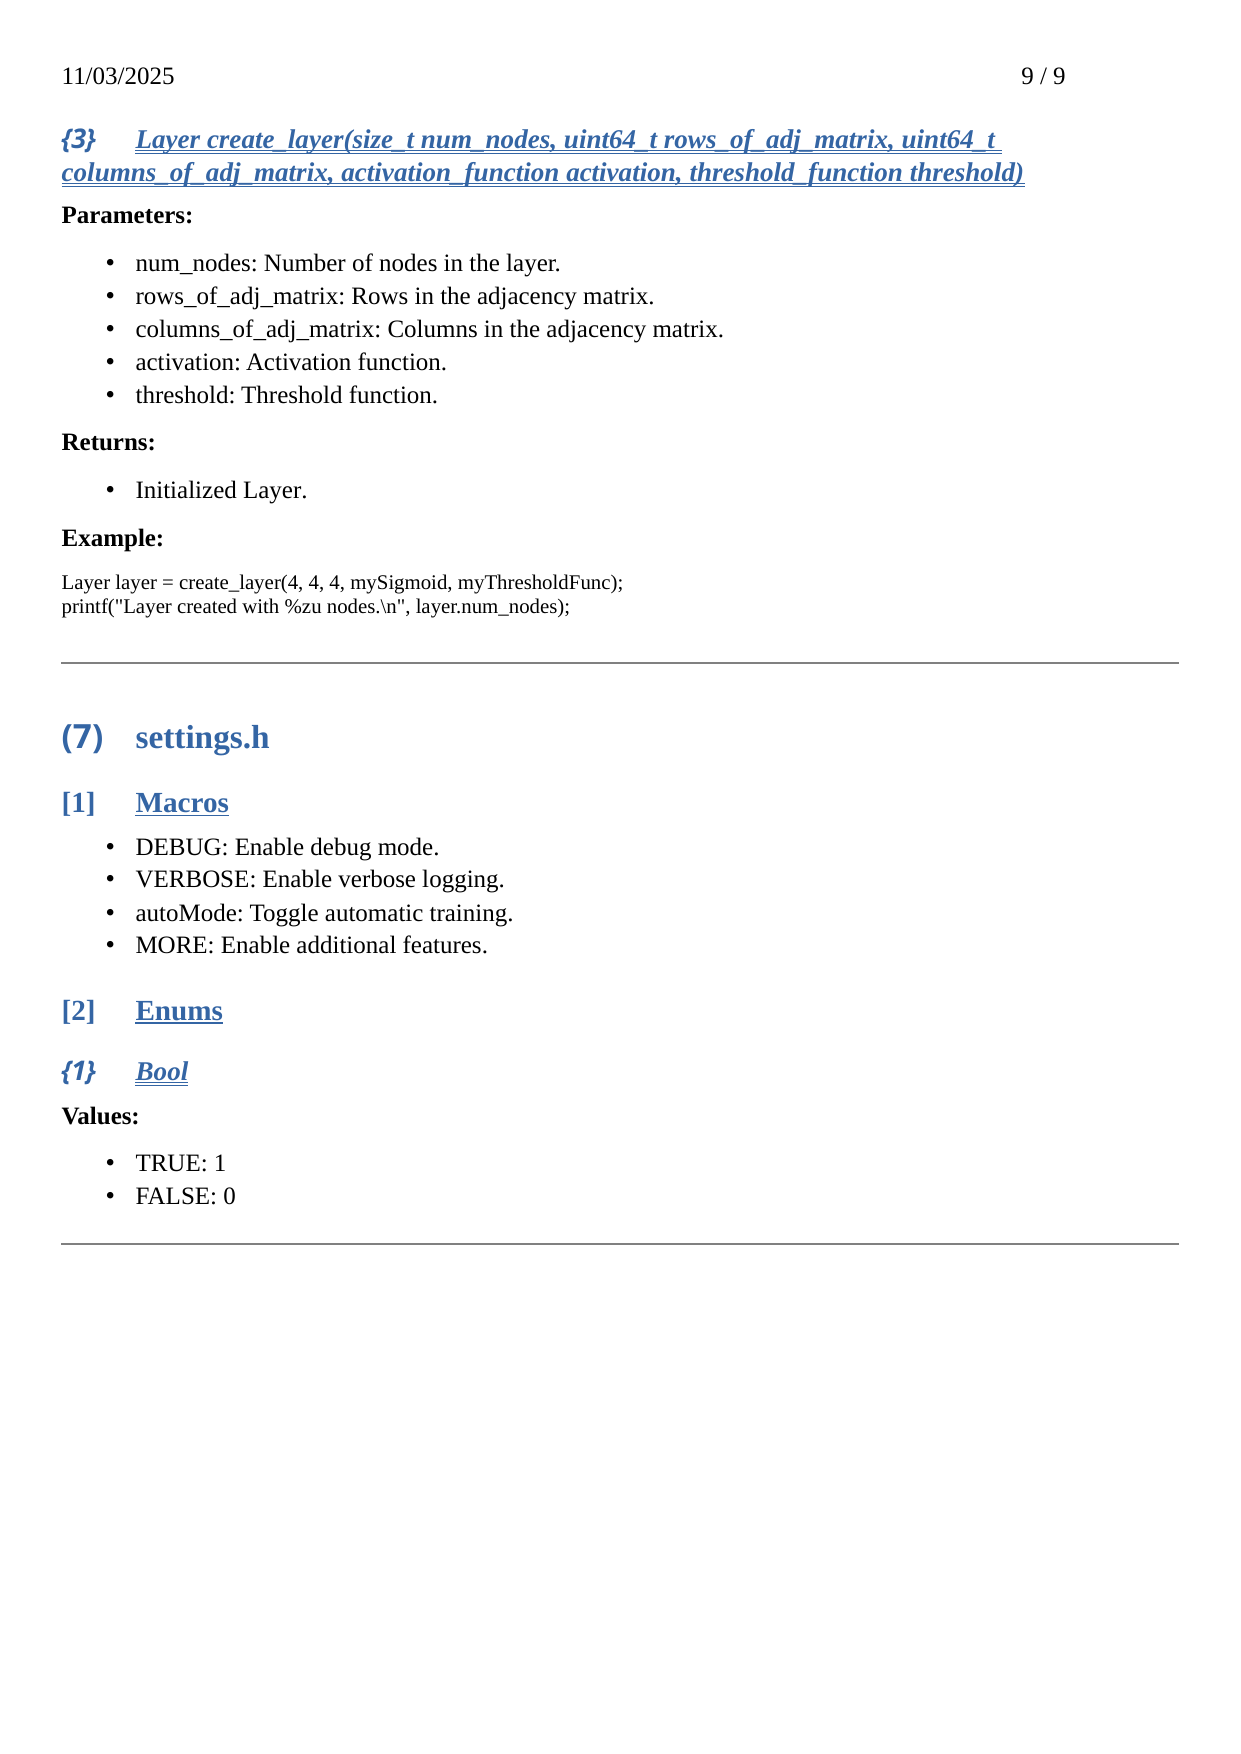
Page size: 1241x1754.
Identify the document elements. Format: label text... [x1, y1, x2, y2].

text Returns: [61, 427, 1179, 456]
list autoMode: Toggle automatic training. [106, 898, 1179, 926]
list columns_of_adj_matrix: Columns in the adjacency matrix. [106, 314, 1179, 343]
list MORE: Enable additional features. [106, 931, 1179, 959]
list DEBUG: Enable debug mode. [106, 832, 1179, 860]
list TRUE: 1 [106, 1148, 1179, 1177]
list rows_of_adj_matrix: Rows in the adjacency matrix. [106, 281, 1179, 309]
text Parameters: [61, 200, 1179, 229]
subtitle Enums [61, 993, 1179, 1026]
subtitle settings.h [61, 713, 1179, 758]
list FALSE: 0 [106, 1181, 1179, 1210]
text Layer layer = create_layer(4, 4, 4, mySigmoid, myThresholdFunc); [61, 570, 1179, 594]
list num_nodes: Number of nodes in the layer. [106, 248, 1179, 277]
subtitle Layer create_layer(size_t num_nodes, uint64_t rows_of_adj_matrix, uint64_t columns_of_adj_matrix, activation_function activation, threshold_function threshold) [61, 120, 1179, 188]
list VERBOSE: Enable verbose logging. [106, 864, 1179, 893]
subtitle Bool [61, 1051, 1179, 1088]
text Example: [61, 523, 1179, 551]
text Values: [61, 1101, 1179, 1129]
list threshold: Threshold function. [106, 380, 1179, 409]
list Initialized Layer. [106, 475, 1179, 504]
text printf("Layer created with %zu nodes.\n", layer.num_nodes); [61, 594, 1179, 618]
list activation: Activation function. [106, 347, 1179, 376]
subtitle Macros [61, 786, 1179, 819]
